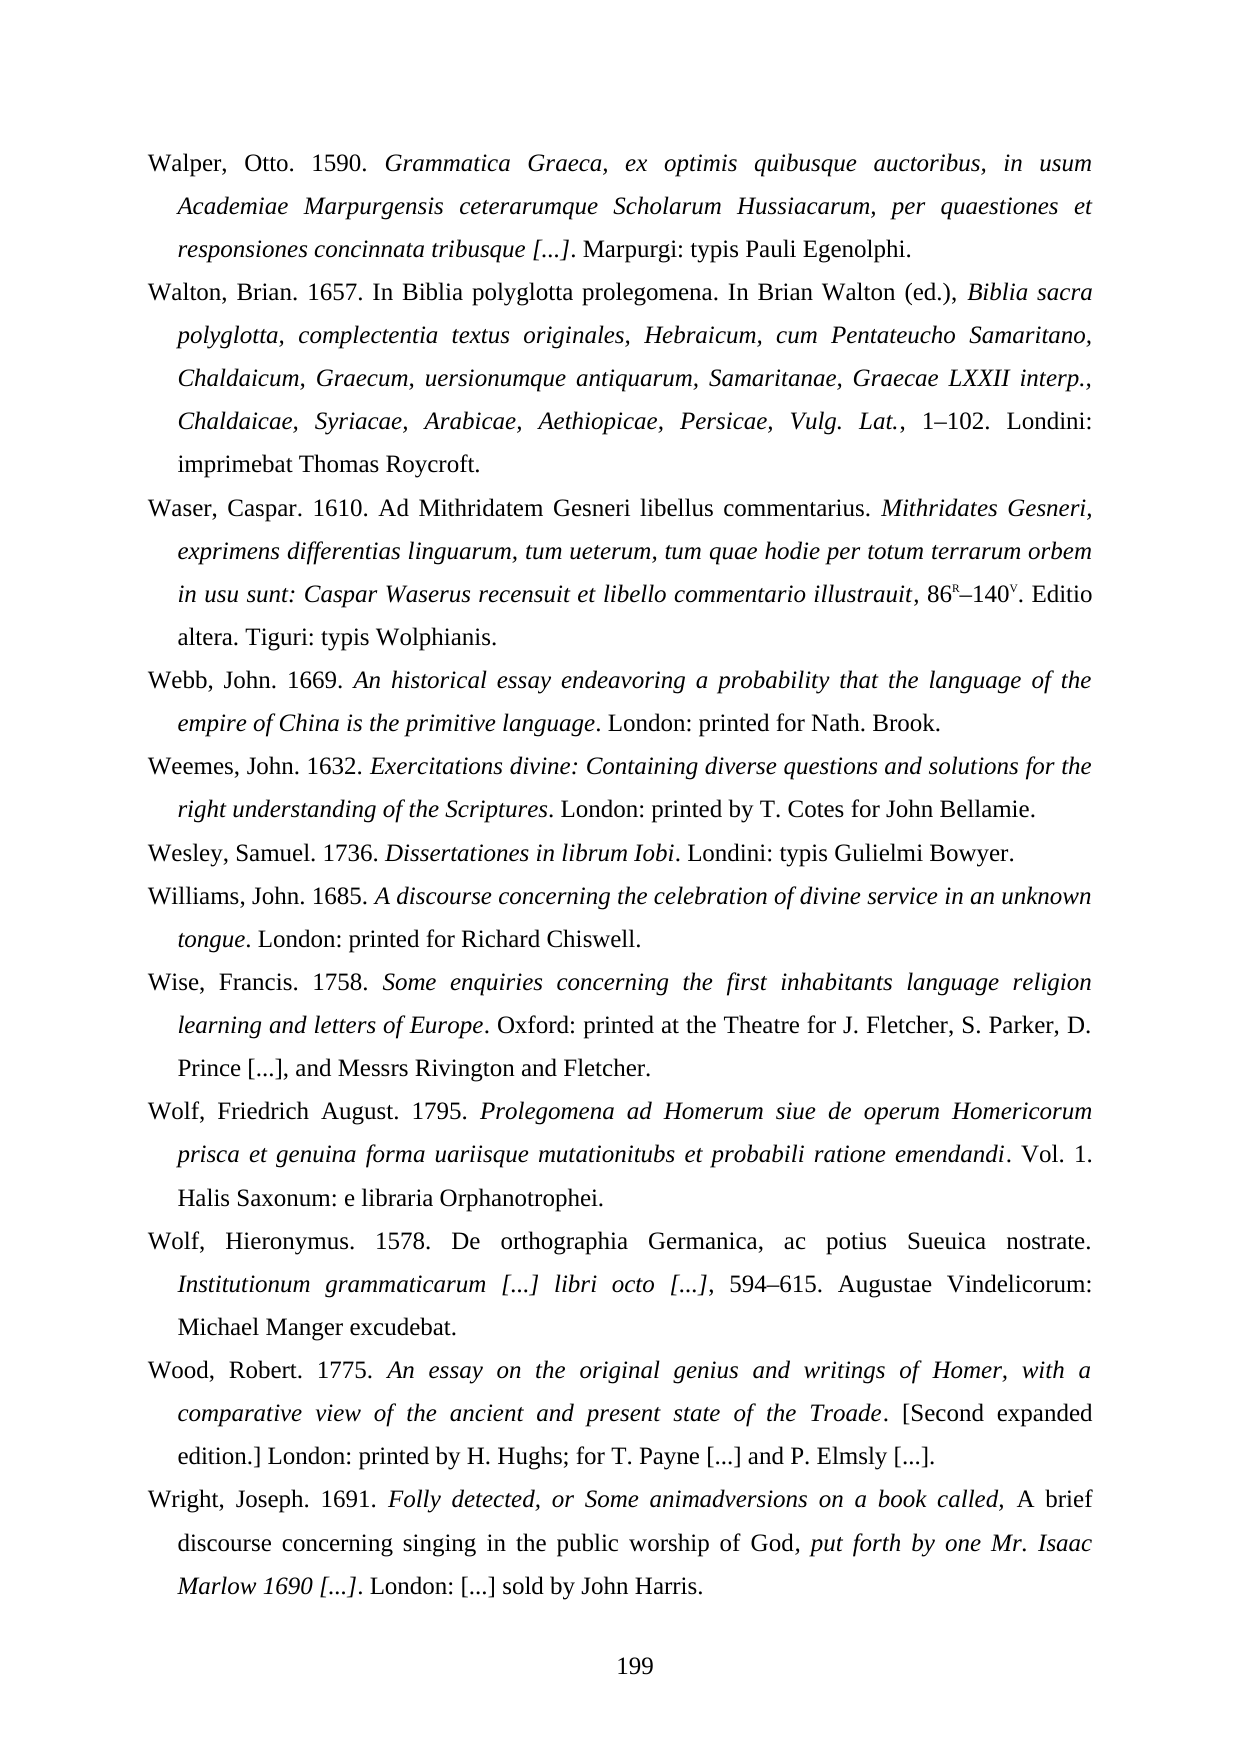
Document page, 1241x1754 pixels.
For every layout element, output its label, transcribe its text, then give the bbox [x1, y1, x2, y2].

text Williams, John. 1685. A discourse concerning the celebration of divine service in an unknown tongue. London: printed for Richard Chiswell. [148, 881, 1093, 953]
text Wright, Joseph. 1691. Folly detected, or Some animadversions on a book called, A brief discourse concerning singing in the public worship of God, put forth by one Mr. Isaac Marlow 1690 [...]. London: [...] sold by John Harris. [148, 1484, 1093, 1599]
text Wesley, Samuel. 1736. Dissertationes in librum Iobi. Londini: typis Gulielmi Bowyer. [148, 838, 1093, 866]
text Walper, Otto. 1590. Grammatica Graeca, ex optimis quibusque auctoribus, in usum Academiae Marpurgensis ceterarumque Scholarum Hussiacarum, per quaestiones et responsiones concinnata tribusque [...]. Marpurgi: typis Pauli Egenolphi. [148, 148, 1093, 263]
text Waser, Caspar. 1610. Ad Mithridatem Gesneri libellus commentarius. Mithridates Gesneri, exprimens differentias linguarum, tum ueterum, tum quae hodie per totum terrarum orbem in usu sunt: Caspar Waserus recensuit et libello commentario illustrauit, 86r–140v. Editio altera. Tiguri: typis Wolphianis. [148, 493, 1093, 651]
text Wolf, Friedrich August. 1795. Prolegomena ad Homerum siue de operum Homericorum prisca et genuina forma uariisque mutationitubs et probabili ratione emendandi. Vol. 1. Halis Saxonum: e libraria Orphanotrophei. [148, 1096, 1093, 1211]
text Wise, Francis. 1758. Some enquiries concerning the first inhabitants language religion learning and letters of Europe. Oxford: printed at the Theatre for J. Fletcher, S. Parker, D. Prince [...], and Messrs Rivington and Fletcher. [148, 967, 1093, 1082]
text Webb, John. 1669. An historical essay endeavoring a probability that the language of the empire of China is the primitive language. London: printed for Nath. Brook. [148, 665, 1093, 737]
text Walton, Brian. 1657. In Biblia polyglotta prolegomena. In Brian Walton (ed.), Biblia sacra polyglotta, complectentia textus originales, Hebraicum, cum Pentateucho Samaritano, Chaldaicum, Graecum, uersionumque antiquarum, Samaritanae, Graecae LXXII interp., Chaldaicae, Syriacae, Arabicae, Aethiopicae, Persicae, Vulg. Lat., 1–102. Londini: imprimebat Thomas Roycroft. [148, 277, 1093, 478]
text Wood, Robert. 1775. An essay on the original genius and writings of Homer, with a comparative view of the ancient and present state of the Troade. [Second expanded edition.] London: printed by H. Hughs; for T. Payne [...] and P. Elmsly [...]. [148, 1355, 1093, 1470]
text Wolf, Hieronymus. 1578. De orthographia Germanica, ac potius Sueuica nostrate. Institutionum grammaticarum [...] libri octo [...], 594–615. Augustae Vindelicorum: Michael Manger excudebat. [148, 1226, 1093, 1341]
text Weemes, John. 1632. Exercitations divine: Containing diverse questions and solutions for the right understanding of the Scriptures. London: printed by T. Cotes for John Bellamie. [148, 751, 1093, 823]
